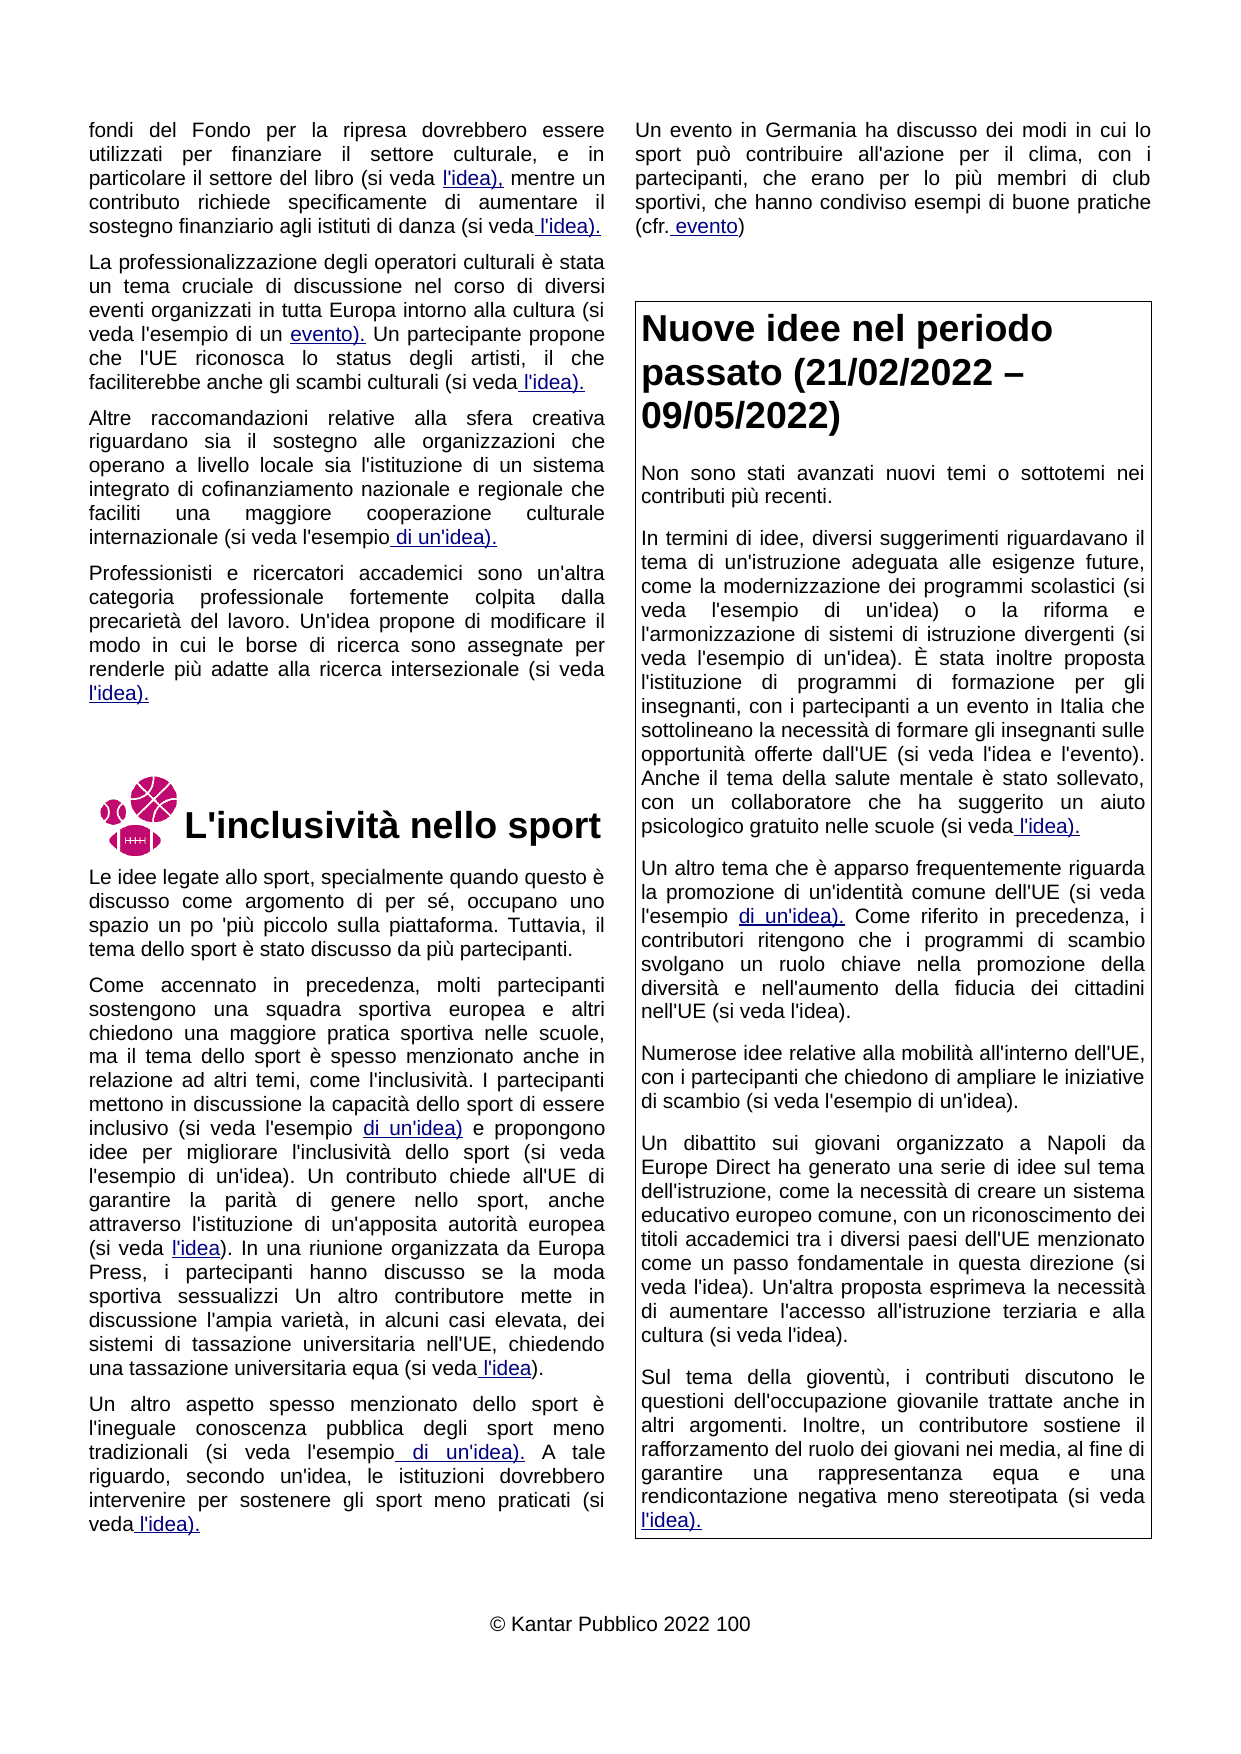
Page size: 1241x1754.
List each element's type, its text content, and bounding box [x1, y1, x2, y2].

text Altre raccomandazioni relative alla sfera creativa riguardano sia il sostegno alle organizzazioni che operano a livello locale sia l'istituzione di un sistema integrato di cofinanziamento nazionale e regionale che faciliti una maggiore cooperazione culturale internazionale (si veda l'esempio di un'idea). [88, 405, 605, 549]
picture [92, 770, 184, 862]
text Come accennato in precedenza, molti partecipanti sostengono una squadra sportiva europea e altri chiedono una maggiore pratica sportiva nelle scuole, ma il tema dello sport è spesso menzionato anche in relazione ad altri temi, come l'inclusività. I partecipanti mettono in discussione la capacità dello sport di essere inclusivo (si veda l'esempio di un'idea) e propongono idee per migliorare l'inclusività dello sport (si veda l'esempio di un'idea). Un contributo chiede all'UE di garantire la parità di genere nello sport, anche attraverso l'istituzione di un'apposita autorità europea (si veda l'idea). In una riunione organizzata da Europa Press, i partecipanti hanno discusso se la moda sportiva sessualizzi Un altro contributore mette in discussione l'ampia varietà, in alcuni casi elevata, dei sistemi di tassazione universitaria nell'UE, chiedendo una tassazione universitaria equa (si veda l'idea). [88, 972, 605, 1380]
text La professionalizzazione degli operatori culturali è stata un tema cruciale di discussione nel corso di diversi eventi organizzati in tutta Europa intorno alla cultura (si veda l'esempio di un evento). Un partecipante propone che l'UE riconosca lo status degli artisti, il che faciliterebbe anche gli scambi culturali (si veda l'idea). [88, 250, 605, 393]
text In termini di idee, diversi suggerimenti riguardavano il tema di un'istruzione adeguata alle esigenze future, come la modernizzazione dei programmi scolastici (si veda l'esempio di un'idea) o la riforma e l'armonizzazione di sistemi di istruzione divergenti (si veda l'esempio di un'idea). È stata inoltre proposta l'istituzione di programmi di formazione per gli insegnanti, con i partecipanti a un evento in Italia che sottolineano la necessità di formare gli insegnanti sulle opportunità offerte dall'UE (si veda l'idea e l'evento). Anche il tema della salute mentale è stato sollevato, con un collaboratore che ha suggerito un aiuto psicologico gratuito nelle scuole (si veda l'idea). [636, 520, 1151, 844]
text fondi del Fondo per la ripresa dovrebbero essere utilizzati per finanziare il settore culturale, e in particolare il settore del libro (si veda l'idea), mentre un contributo richiede specificamente di aumentare il sostegno finanziario agli istituti di danza (si veda l'idea). [88, 118, 605, 238]
text Un altro aspetto spesso menzionato dello sport è l'ineguale conoscenza pubblica degli sport meno tradizionali (si veda l'esempio di un'idea). A tale riguardo, secondo un'idea, le istituzioni dovrebbero intervenire per sostenere gli sport meno praticati (si veda l'idea). [88, 1392, 605, 1535]
text Le idee legate allo sport, specialmente quando questo è discusso come argomento di per sé, occupano uno spazio un po 'più piccolo sulla piattaforma. Tuttavia, il tema dello sport è stato discusso da più partecipanti. [88, 865, 605, 961]
subtitle L'inclusività nello sport [184, 803, 605, 846]
text Sul tema della gioventù, i contributi discutono le questioni dell'occupazione giovanile trattate anche in altri argomenti. Inoltre, un contributore sostiene il rafforzamento del ruolo dei giovani nei media, al fine di garantire una rappresentanza equa e una rendicontazione negativa meno stereotipata (si veda l'idea). [636, 1358, 1151, 1538]
text Professionisti e ricercatori accademici sono un'altra categoria professionale fortemente colpita dalla precarietà del lavoro. Un'idea propone di modificare il modo in cui le borse di ricerca sono assegnate per renderle più adatte alla ricerca intersezionale (si veda l'idea). [88, 561, 605, 705]
text Un dibattito sui giovani organizzato a Napoli da Europe Direct ha generato una serie di idee sul tema dell'istruzione, come la necessità di creare un sistema educativo europeo comune, con un riconoscimento dei titoli accademici tra i diversi paesi dell'UE menzionato come un passo fondamentale in questa direzione (si veda l'idea). Un'altra proposta esprimeva la necessità di aumentare l'accesso all'istruzione terziaria e alla cultura (si veda l'idea). [636, 1125, 1151, 1353]
subtitle Nuove idee nel periodo passato (21/02/2022 – 09/05/2022) [636, 302, 1151, 442]
text Un altro tema che è apparso frequentemente riguarda la promozione di un'identità comune dell'UE (si veda l'esempio di un'idea). Come riferito in precedenza, i contributori ritengono che i programmi di scambio svolgano un ruolo chiave nella promozione della diversità e nell'aumento della fiducia dei cittadini nell'UE (si veda l'idea). [636, 849, 1151, 1029]
text Non sono stati avanzati nuovi temi o sottotemi nei contributi più recenti. [636, 454, 1151, 514]
text Un evento in Germania ha discusso dei modi in cui lo sport può contribuire all'azione per il clima, con i partecipanti, che erano per lo più membri di club sportivi, che hanno condiviso esempi di buone pratiche (cfr. evento) [635, 118, 1152, 238]
text Numerose idee relative alla mobilità all'interno dell'UE, con i partecipanti che chiedono di ampliare le iniziative di scambio (si veda l'esempio di un'idea). [636, 1035, 1151, 1119]
